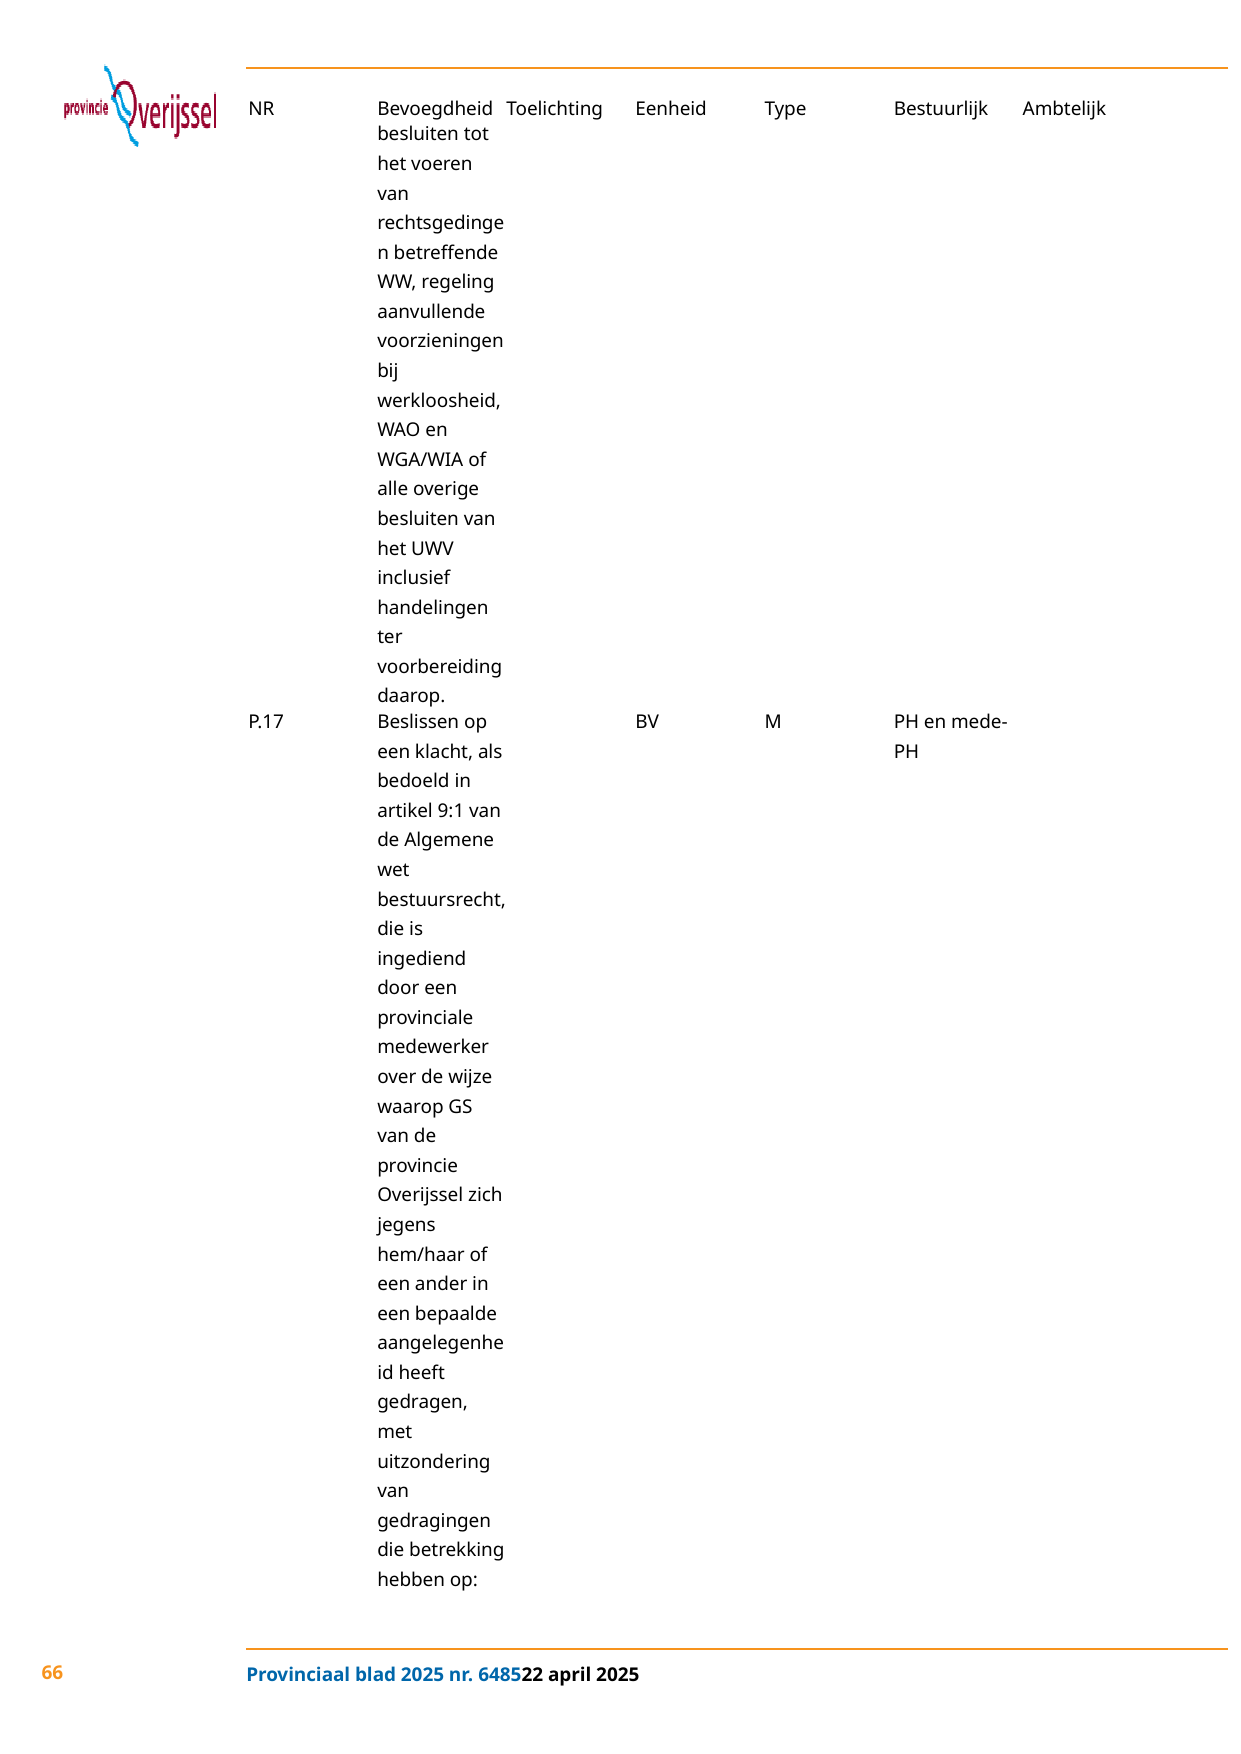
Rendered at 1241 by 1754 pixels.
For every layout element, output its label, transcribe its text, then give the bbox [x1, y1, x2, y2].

table_cell [248, 121, 377, 708]
table_cell [1023, 708, 1152, 1592]
table_cell PH en mede-PH [894, 708, 1022, 1592]
table_cell Beslissen op een klacht, als bedoeld in artikel 9:1 van de Algemene wet bestuursrecht, die is ingediend door een provinciale medewerker over de wijze waarop GS van de provincie Overijssel zich jegens hem/haar of een ander in een bepaalde aangelegenheid heeft gedragen, met uitzondering van gedragingen die betrekking hebben op: [377, 708, 506, 1592]
table_header Bevoegdheid [377, 95, 506, 121]
table_header Bestuurlijk [894, 95, 1022, 121]
table_header Toelichting [506, 95, 635, 121]
table_cell [764, 121, 893, 708]
table_cell [894, 121, 1022, 708]
table_cell [506, 121, 635, 708]
table_cell [506, 708, 635, 1592]
table_cell [635, 121, 764, 708]
table_header Type [764, 95, 893, 121]
table_cell BV [635, 708, 764, 1592]
table_header Eenheid [635, 95, 764, 121]
table_header Ambtelijk [1023, 95, 1152, 121]
table_header NR [248, 95, 377, 121]
picture [41, 47, 231, 172]
table_cell P.17 [248, 708, 377, 1592]
table_cell [1023, 121, 1152, 708]
table_cell M [764, 708, 893, 1592]
table_cell besluiten tot het voeren van rechtsgedingen betreffende WW, regeling aanvullende voorzieningen bij werkloosheid, WAO en WGA/WIA of alle overige besluiten van het UWV inclusief handelingen ter voorbereiding daarop. [377, 121, 506, 708]
